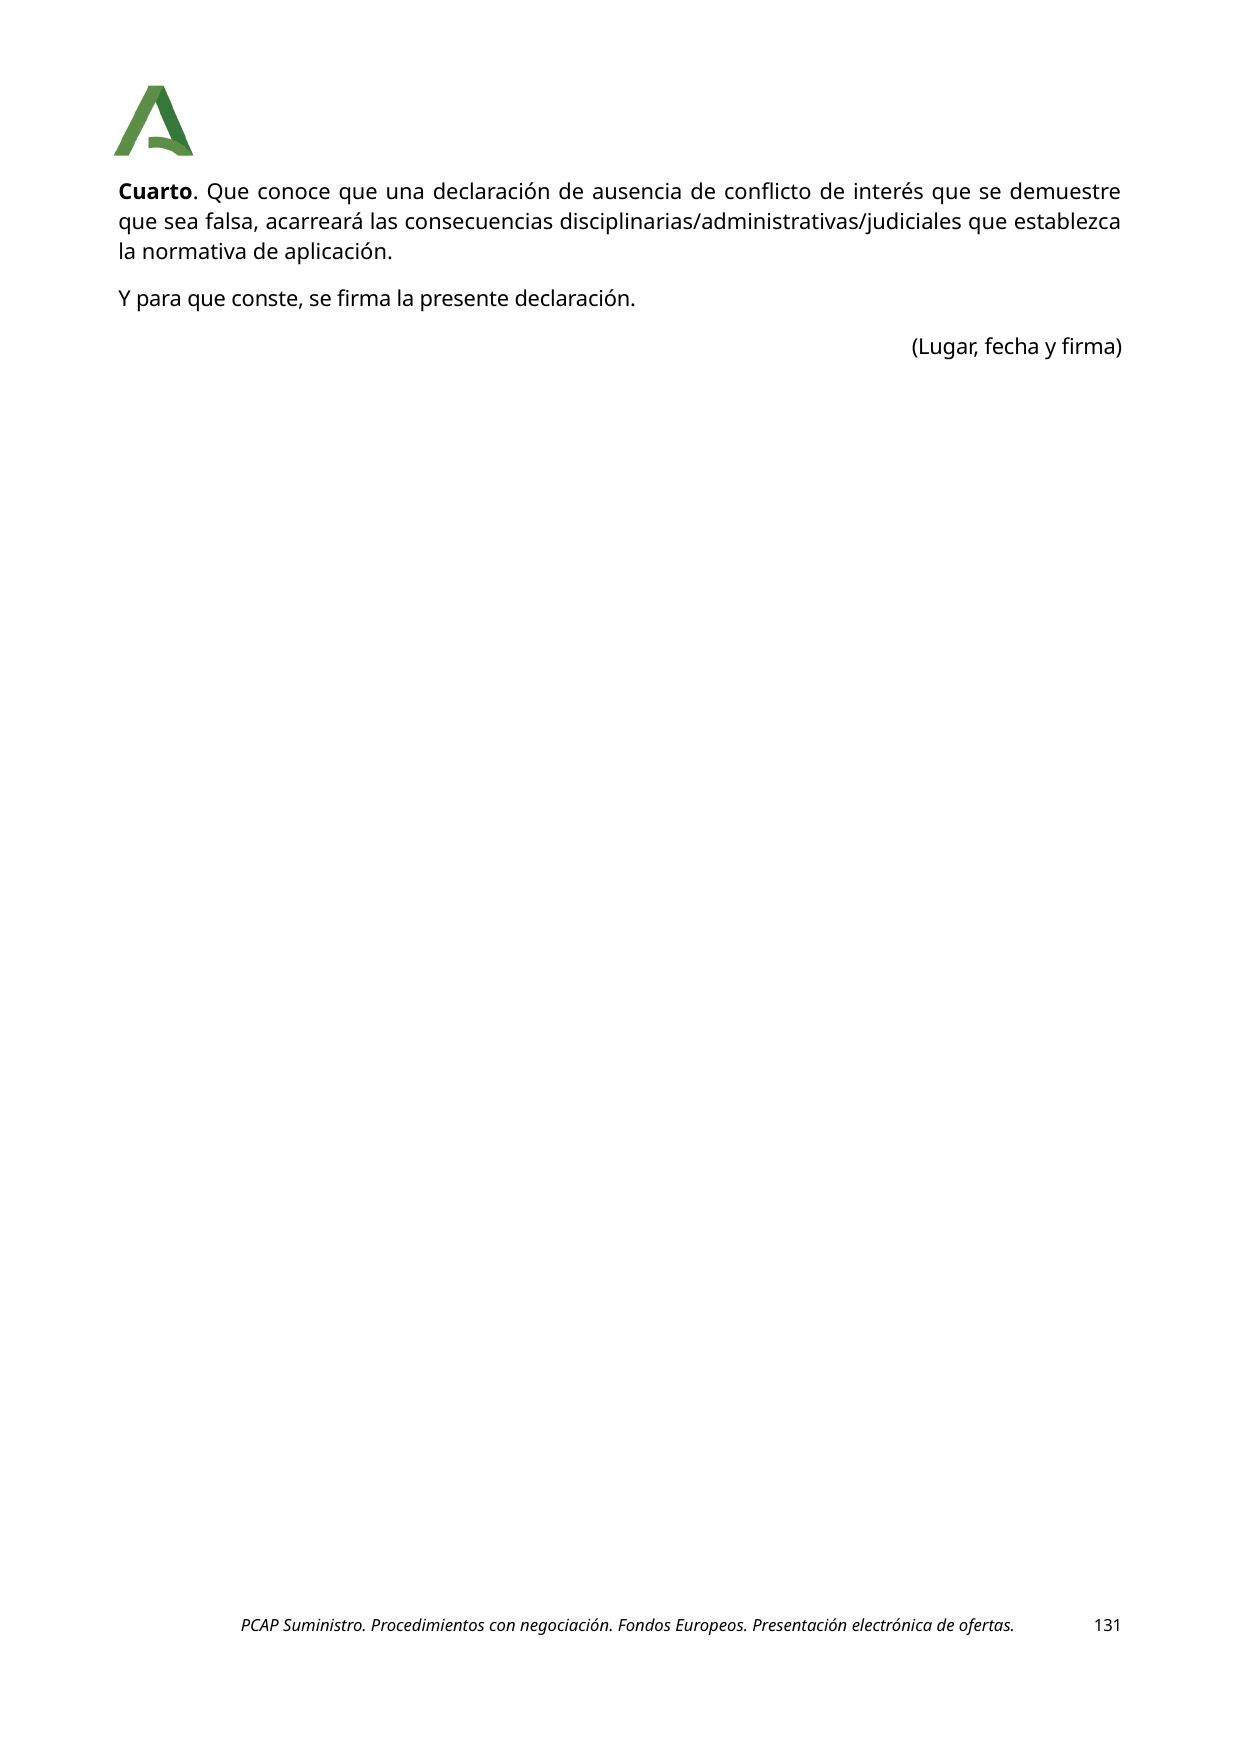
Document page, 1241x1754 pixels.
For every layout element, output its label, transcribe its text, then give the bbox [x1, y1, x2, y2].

text Cuarto. Que conoce que una declaración de ausencia de conflicto de interés que se demuestre que sea falsa, acarreará las consecuencias disciplinarias/administrativas/judiciales que establezca la normativa de aplicación. [118, 176, 1122, 266]
text (Lugar, fecha y firma) [118, 331, 1122, 363]
text Y para que conste, se firma la presente declaración. [118, 283, 1122, 313]
picture [109, 81, 198, 160]
